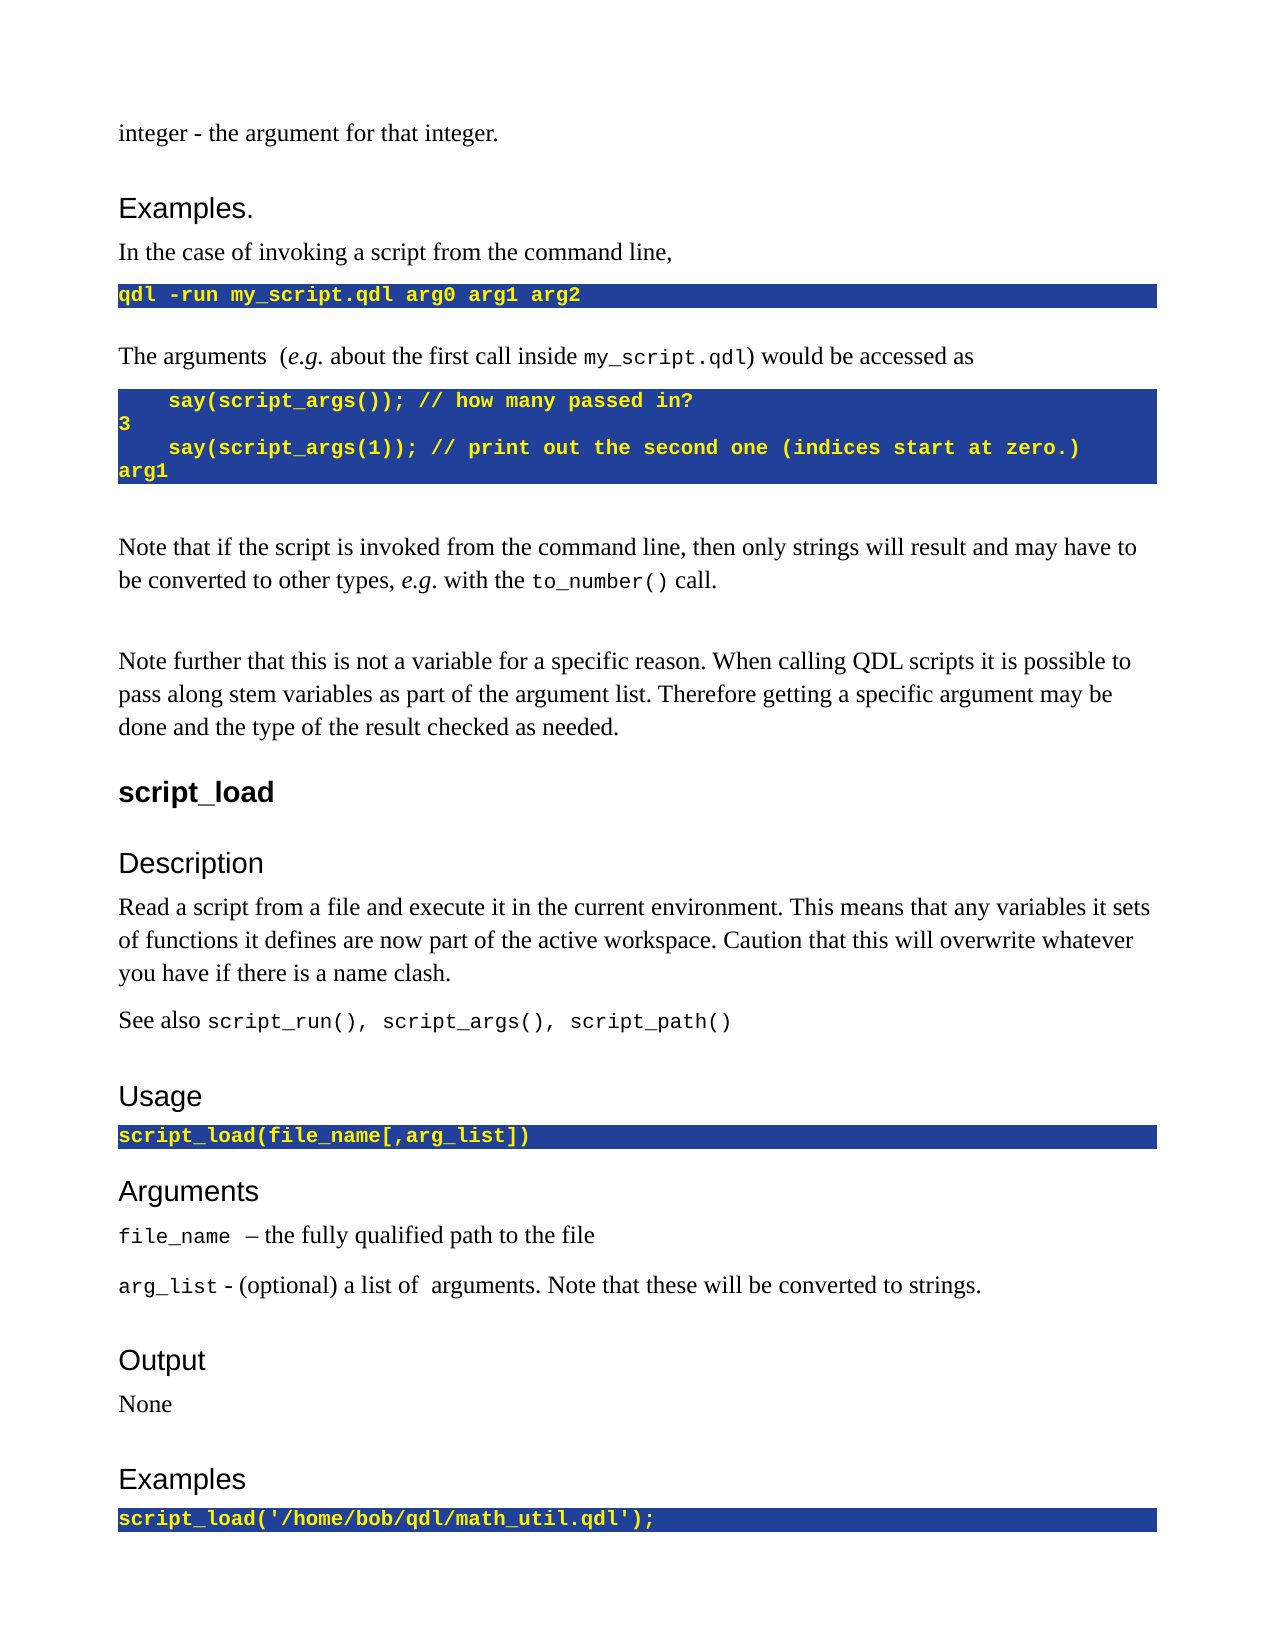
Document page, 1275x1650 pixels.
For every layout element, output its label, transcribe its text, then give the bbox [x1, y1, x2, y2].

subtitle Examples [118, 1462, 1157, 1495]
subtitle Usage [118, 1079, 1157, 1112]
text say(script_args()); // how many passed in? [118, 389, 1157, 413]
text Read a script from a file and execute it in the current environment. This means that any variables it sets of functions it defines are now part of the active workspace. Caution that this will overwrite whatever you have if there is a name clash. [118, 892, 1157, 987]
text qdl -run my_script.qdl arg0 arg1 arg2 [118, 284, 1157, 308]
text None [118, 1389, 1157, 1418]
text In the case of invoking a script from the command line, [118, 237, 1157, 266]
subtitle Output [118, 1343, 1157, 1377]
text Note that if the script is invoked from the command line, then only strings will result and may have to be converted to other types, e.g. with the to_number() call. [118, 532, 1157, 627]
text See also script_run(), script_args(), script_path() [118, 1005, 1157, 1035]
text file_name – the fully qualified path to the file [118, 1220, 1157, 1251]
subtitle Examples. [118, 191, 1157, 224]
text integer - the argument for that integer. [118, 118, 1157, 147]
text arg1 [118, 461, 1157, 484]
text The arguments (e.g. about the first call inside my_script.qdl) would be accessed as [118, 308, 1157, 371]
text script_load('/home/bob/qdl/math_util.qdl'); [118, 1508, 1157, 1532]
subtitle script_load [118, 774, 1157, 808]
text arg_list - (optional) a list of arguments. Note that these will be converted to strings. [118, 1270, 1157, 1299]
text script_load(file_name[,arg_list]) [118, 1125, 1157, 1149]
subtitle Description [118, 846, 1157, 879]
text 3 [118, 413, 1157, 437]
text say(script_args(1)); // print out the second one (indices start at zero.) [118, 437, 1157, 461]
subtitle Arguments [118, 1174, 1157, 1207]
text Note further that this is not a variable for a specific reason. When calling QDL scripts it is possible to pass along stem variables as part of the argument list. Therefore getting a specific argument may be done and the type of the result checked as needed. [118, 646, 1157, 741]
